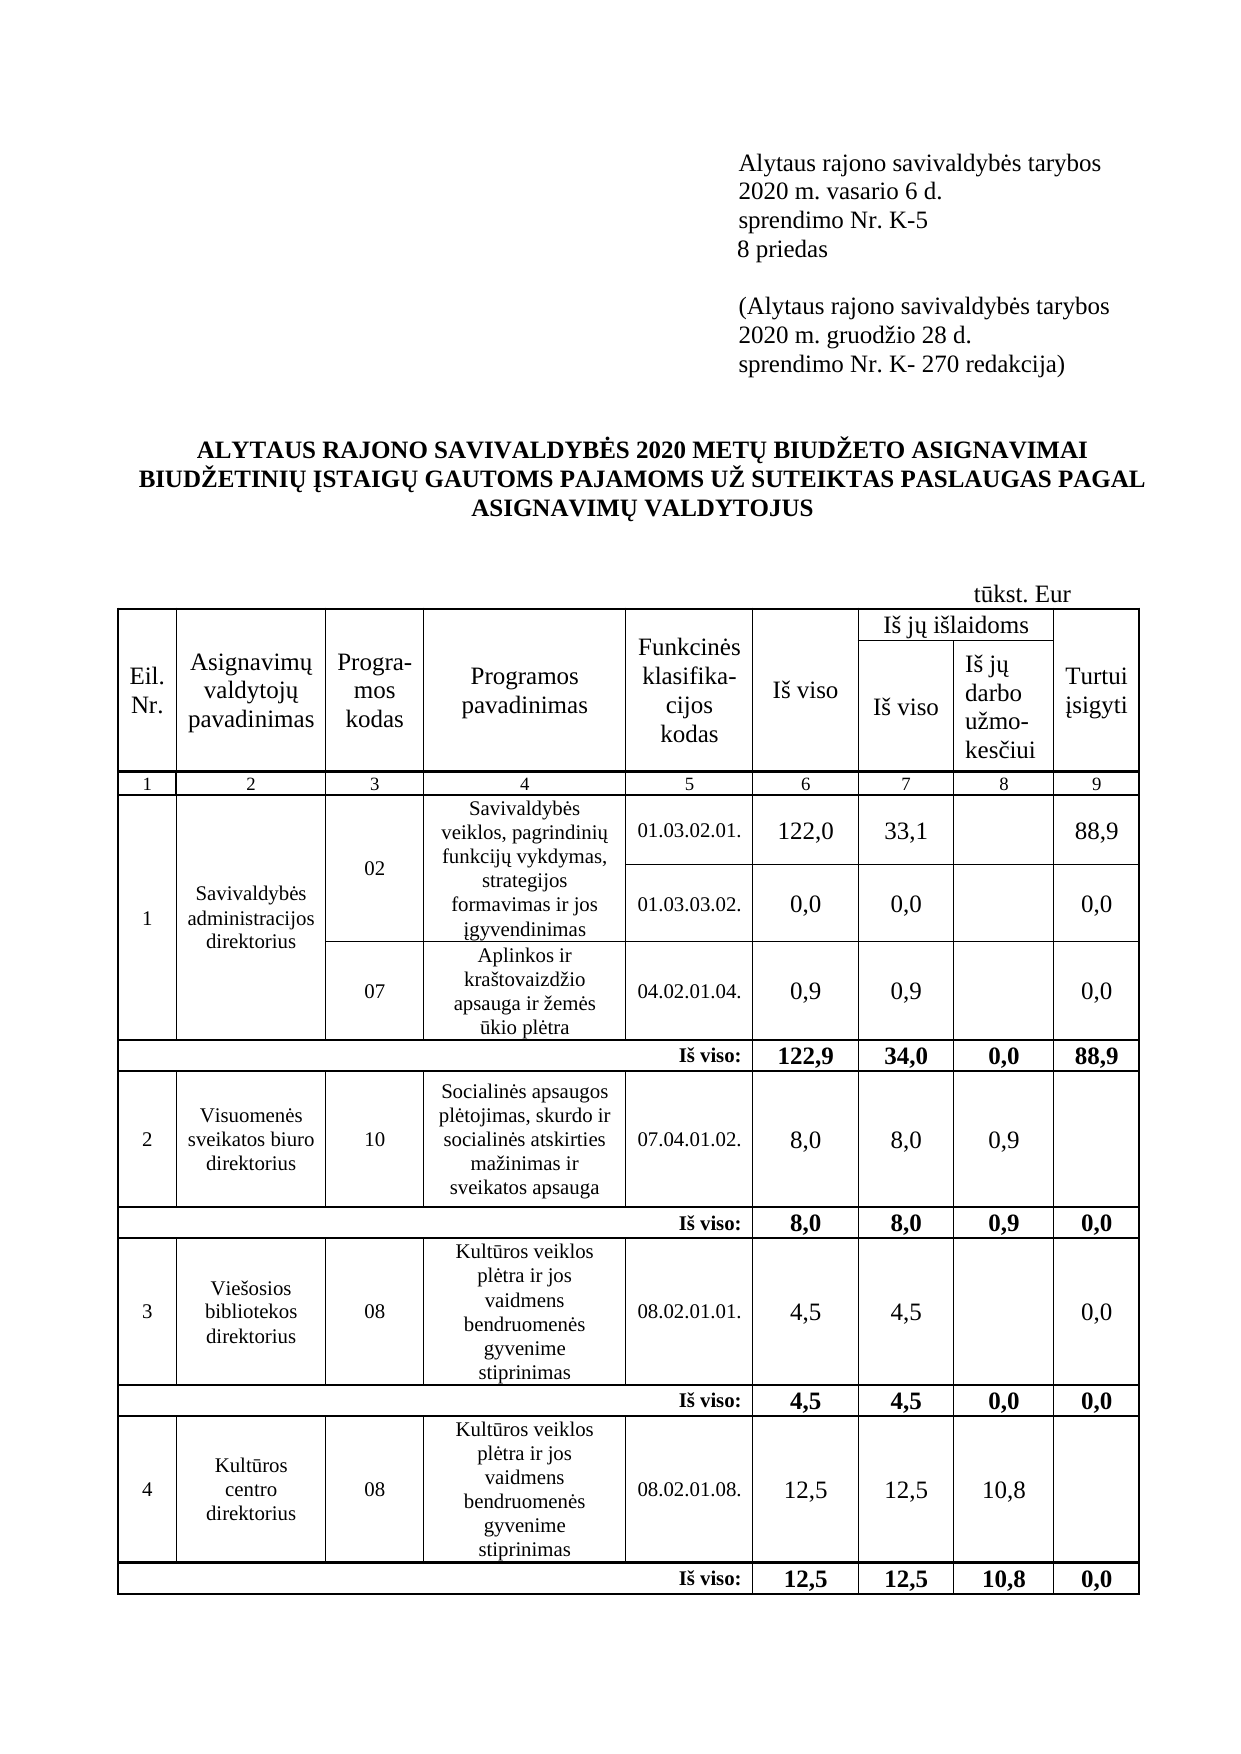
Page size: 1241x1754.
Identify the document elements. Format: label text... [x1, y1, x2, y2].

table_cell Iš viso: [119, 1564, 752, 1593]
table_cell Viešosios bibliotekos direktorius [177, 1239, 325, 1384]
table_cell Iš jų darbo užmo-kesčiui [954, 641, 1053, 770]
table_cell 88,9 [1054, 1041, 1138, 1070]
table_cell 0,9 [753, 942, 858, 1039]
table_cell 9 [1054, 773, 1138, 794]
text 8 priedas [737, 234, 1167, 263]
table_cell 0,0 [1054, 1386, 1138, 1415]
table_cell [954, 796, 1053, 864]
table_cell 01.03.02.01. [626, 796, 752, 864]
text 2020 m. vasario 6 d. [118, 176, 1167, 205]
table_cell 3 [326, 773, 423, 794]
table_cell 0,0 [1054, 1564, 1138, 1593]
table_cell 1 [119, 796, 176, 1039]
table_cell 12,5 [859, 1417, 953, 1561]
text tūkst. Eur [974, 579, 1167, 608]
table_header Turtui įsigyti [1054, 610, 1138, 770]
table_cell Aplinkos ir kraštovaizdžio apsauga ir žemės ūkio plėtra [424, 942, 625, 1039]
table_header Asignavimų valdytojų pavadinimas [177, 610, 325, 770]
table_cell [1054, 1417, 1138, 1561]
table_cell 0,0 [1054, 942, 1138, 1039]
text Alytaus rajono savivaldybės tarybos [603, 148, 1167, 176]
table_cell 12,5 [859, 1564, 953, 1593]
table_cell 0,0 [1054, 865, 1138, 941]
table_cell 88,9 [1054, 796, 1138, 864]
table_cell 4,5 [859, 1239, 953, 1384]
table_cell 12,5 [753, 1564, 858, 1593]
table_cell Iš viso [859, 641, 953, 770]
table_cell 8,0 [859, 1208, 953, 1237]
table_header Eil. Nr. [119, 610, 176, 770]
table_cell 1 [119, 773, 175, 794]
table_header Iš viso [753, 610, 858, 770]
table_cell 8,0 [753, 1208, 858, 1237]
table_cell 08.02.01.01. [626, 1239, 752, 1384]
table_cell 0,0 [753, 865, 858, 941]
table_cell Savivaldybės veiklos, pagrindinių funkcijų vykdymas, strategijos formavimas ir jos įgyvendinimas [424, 796, 625, 941]
table_cell 8 [954, 773, 1053, 794]
table_cell 2 [119, 1072, 176, 1206]
table_cell 08 [326, 1239, 423, 1384]
table_cell 8,0 [753, 1072, 858, 1206]
table_cell 7 [859, 773, 953, 794]
text sprendimo Nr. K-5 [118, 205, 1167, 234]
table_cell Iš viso: [119, 1041, 752, 1070]
table_cell 8,0 [859, 1072, 953, 1206]
table_cell 0,0 [859, 865, 953, 941]
table_cell 4 [424, 773, 625, 794]
table_cell Savivaldybės administracijos direktorius [177, 796, 325, 1039]
table_cell [954, 865, 1053, 941]
table_cell 4,5 [753, 1386, 858, 1415]
table_cell 07.04.01.02. [626, 1072, 752, 1206]
table_cell 2 [177, 773, 325, 794]
table_cell Kultūros veiklos plėtra ir jos vaidmens bendruomenės gyvenime stiprinimas [424, 1417, 625, 1561]
table_cell 0,9 [859, 942, 953, 1039]
table_cell Kultūros centro direktorius [177, 1417, 325, 1561]
table_cell 122,9 [753, 1041, 858, 1070]
table_cell 01.03.03.02. [626, 865, 752, 941]
table_cell 10,8 [954, 1564, 1053, 1593]
table_cell 02 [326, 796, 423, 941]
text 2020 m. gruodžio 28 d. [118, 320, 1167, 349]
table_cell 4 [119, 1417, 176, 1561]
table_cell 5 [626, 773, 752, 794]
table_cell 3 [119, 1239, 176, 1384]
table_cell [1054, 1072, 1138, 1206]
table_cell 0,9 [954, 1072, 1053, 1206]
table_cell Iš viso: [119, 1386, 752, 1415]
table_cell 4,5 [753, 1239, 858, 1384]
table_cell 08.02.01.08. [626, 1417, 752, 1561]
table_cell [954, 942, 1053, 1039]
table_cell 33,1 [859, 796, 953, 864]
table_cell 6 [753, 773, 858, 794]
table_cell 07 [326, 942, 423, 1039]
table_cell 08 [326, 1417, 423, 1561]
table_cell 4,5 [859, 1386, 953, 1415]
table_cell 34,0 [859, 1041, 953, 1070]
table_cell 0,0 [954, 1386, 1053, 1415]
table_header Programos pavadinimas [424, 610, 625, 770]
table_cell Visuomenės sveikatos biuro direktorius [177, 1072, 325, 1206]
table_cell Kultūros veiklos plėtra ir jos vaidmens bendruomenės gyvenime stiprinimas [424, 1239, 625, 1384]
table_cell [954, 1239, 1053, 1384]
table_cell 10 [326, 1072, 423, 1206]
table_cell Socialinės apsaugos plėtojimas, skurdo ir socialinės atskirties mažinimas ir sveikatos apsauga [424, 1072, 625, 1206]
text ALYTAUS RAJONO SAVIVALDYBĖS 2020 METŲ BIUDŽETO ASIGNAVIMAI BIUDŽETINIŲ ĮSTAIGŲ GAUTOMS PAJAMOMS UŽ SUTEIKTAS PASLAUGAS PAGAL ASIGNAVIMŲ VALDYTOJUS [118, 435, 1167, 521]
table_header Iš jų išlaidoms [859, 610, 1053, 640]
table_cell 12,5 [753, 1417, 858, 1561]
table_header Funkcinės klasifika-cijos kodas [626, 610, 752, 770]
table_cell 122,0 [753, 796, 858, 864]
table_cell 0,0 [1054, 1208, 1138, 1237]
table_cell 0,0 [1054, 1239, 1138, 1384]
text (Alytaus rajono savivaldybės tarybos [118, 291, 1167, 320]
text sprendimo Nr. K- 270 redakcija) [118, 349, 1167, 378]
table_cell 0,9 [954, 1208, 1053, 1237]
table_cell 10,8 [954, 1417, 1053, 1561]
table_header Progra-mos kodas [326, 610, 423, 770]
table_cell Iš viso: [119, 1208, 752, 1237]
table_cell 0,0 [954, 1041, 1053, 1070]
table_cell 04.02.01.04. [626, 942, 752, 1039]
